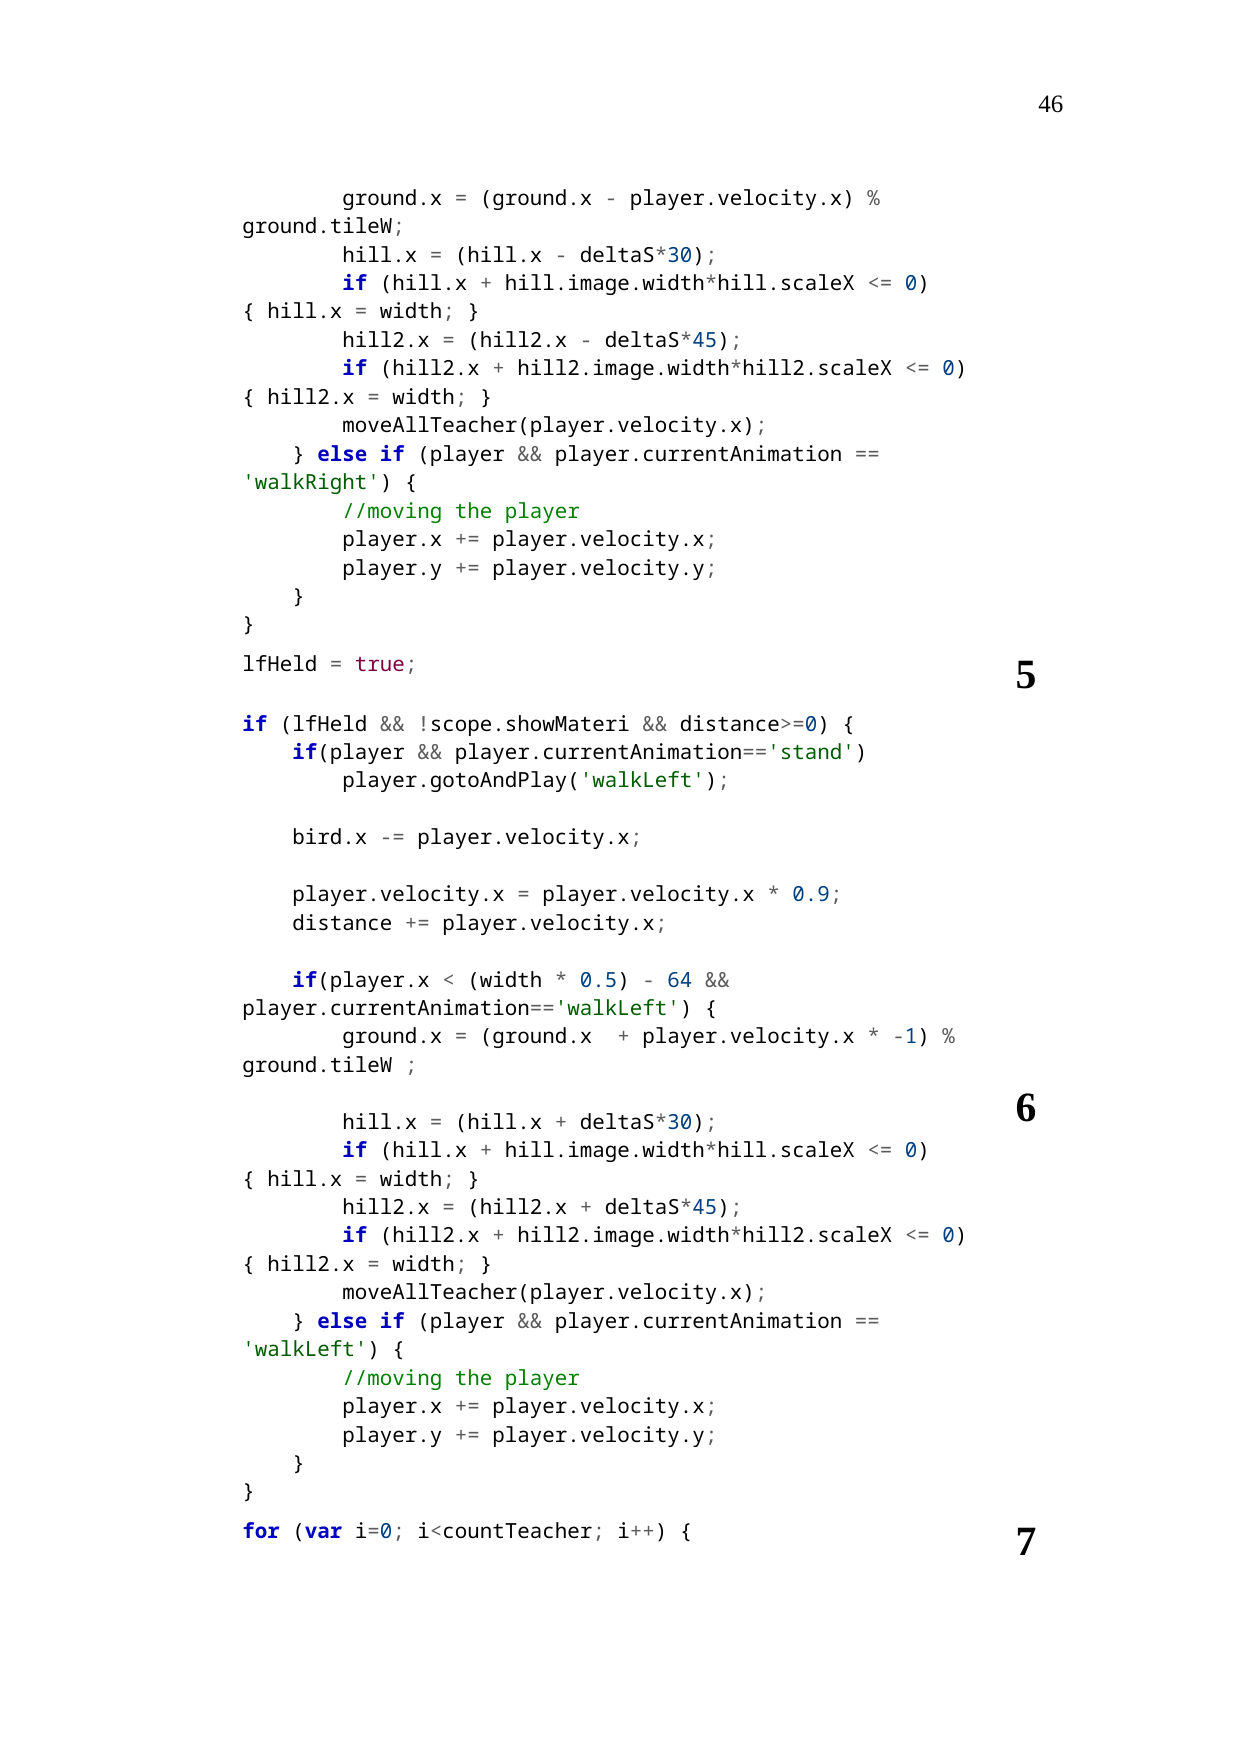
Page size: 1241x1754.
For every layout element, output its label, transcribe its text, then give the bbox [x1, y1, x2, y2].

table_cell ground.x = (ground.x - player.velocity.x) % ground.tileW; hill.x = (hill.x - deltaS*30); if (hill.x + hill.image.width*hill.scaleX <= 0) { hill.x = width; } hill2.x = (hill2.x - deltaS*45); if (hill2.x + hill2.image.width*hill2.scaleX <= 0) { hill2.x = width; } moveAllTeacher(player.velocity.x); } else if (player && player.currentAnimation == 'walkRight') { //moving the player player.x += player.velocity.x; player.y += player.velocity.y; } } [236, 177, 989, 644]
table_cell for (var i=0; i<countTeacher; i++) { [236, 1511, 989, 1570]
table_cell lfHeld = true; [236, 644, 989, 703]
table_cell 7 [989, 1511, 1063, 1570]
table_cell 5 [989, 644, 1063, 703]
table_cell [989, 177, 1063, 644]
table_cell 6 [989, 703, 1063, 1511]
table_cell if (lfHeld && !scope.showMateri && distance>=0) { if(player && player.currentAnimation=='stand') player.gotoAndPlay('walkLeft'); bird.x -= player.velocity.x; player.velocity.x = player.velocity.x * 0.9; distance += player.velocity.x; if(player.x < (width * 0.5) - 64 && player.currentAnimation=='walkLeft') { ground.x = (ground.x + player.velocity.x * -1) % ground.tileW ; hill.x = (hill.x + deltaS*30); if (hill.x + hill.image.width*hill.scaleX <= 0) { hill.x = width; } hill2.x = (hill2.x + deltaS*45); if (hill2.x + hill2.image.width*hill2.scaleX <= 0) { hill2.x = width; } moveAllTeacher(player.velocity.x); } else if (player && player.currentAnimation == 'walkLeft') { //moving the player player.x += player.velocity.x; player.y += player.velocity.y; } } [236, 703, 989, 1511]
